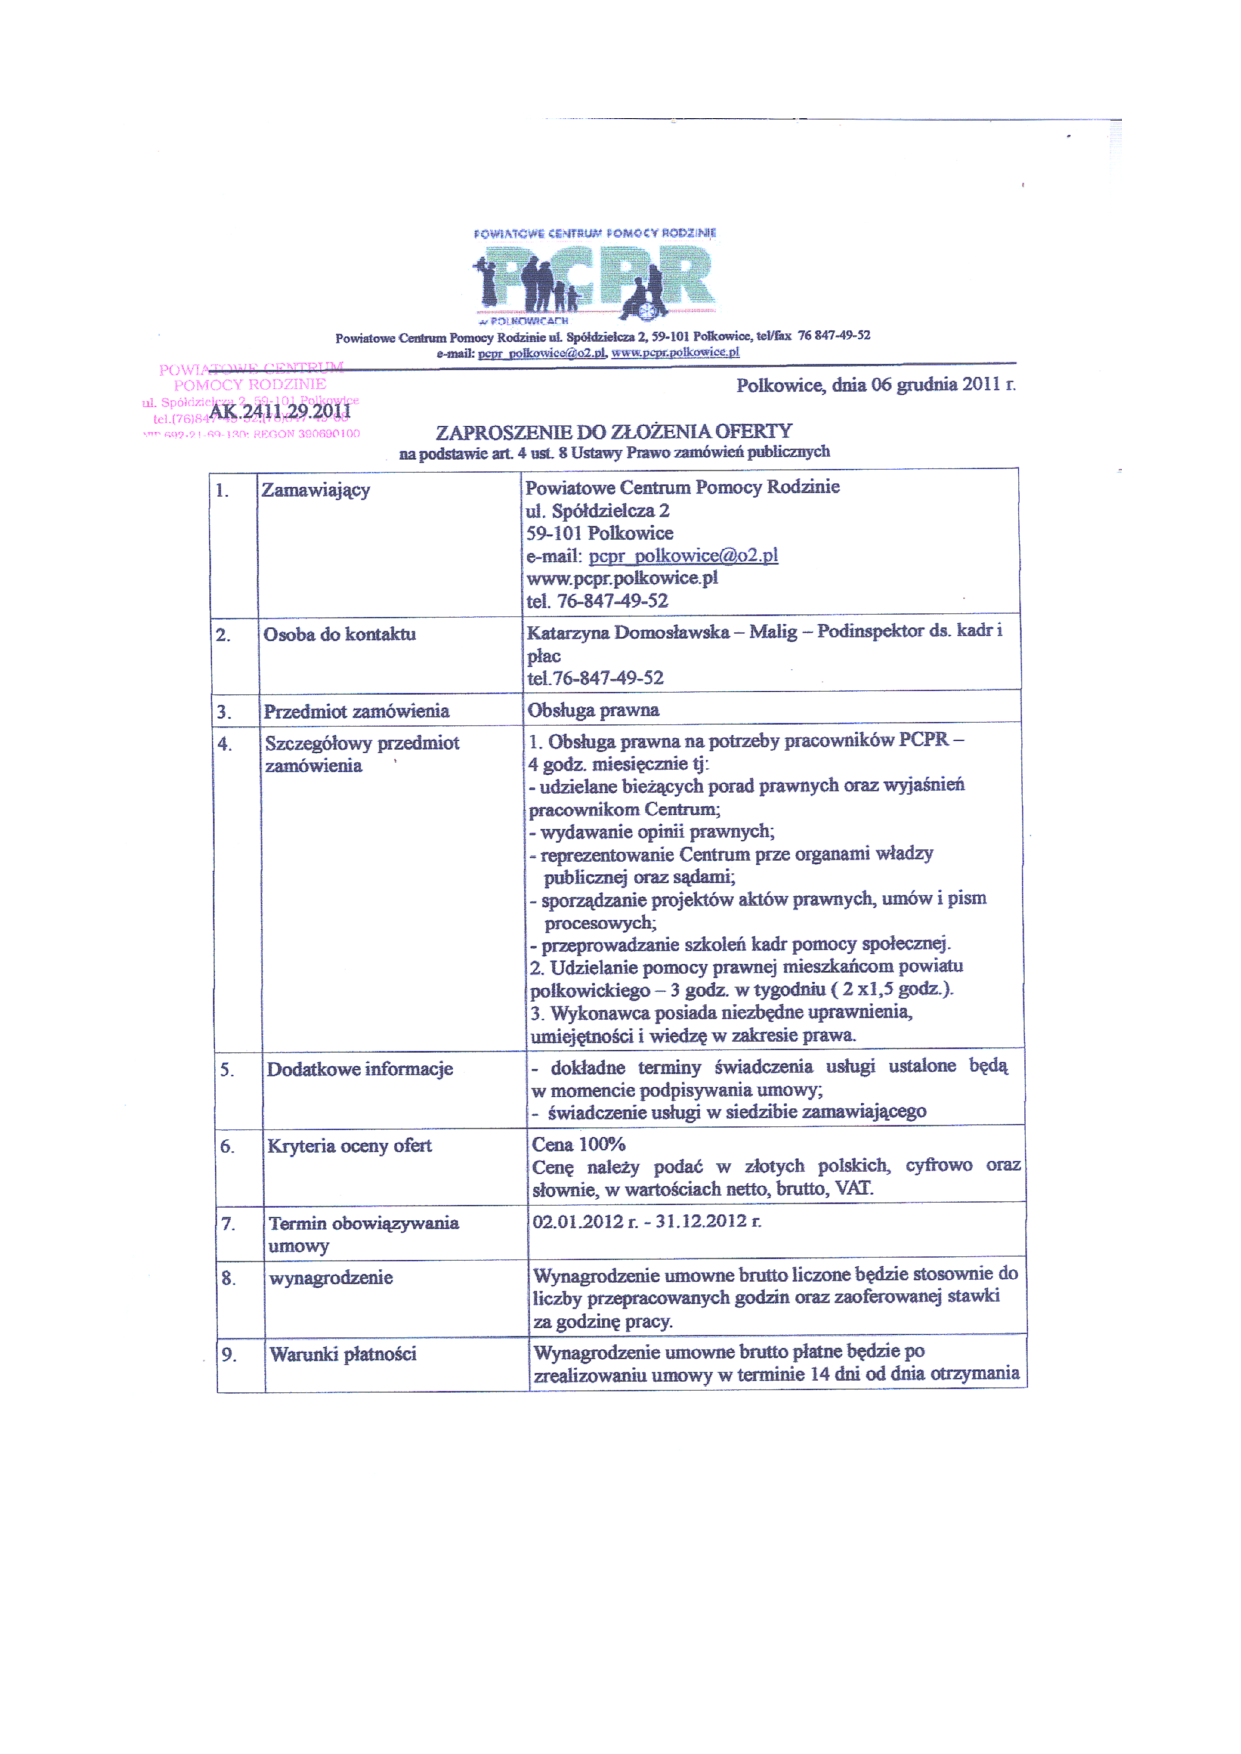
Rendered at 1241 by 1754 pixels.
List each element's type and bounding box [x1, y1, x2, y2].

picture [118, 118, 1122, 1503]
